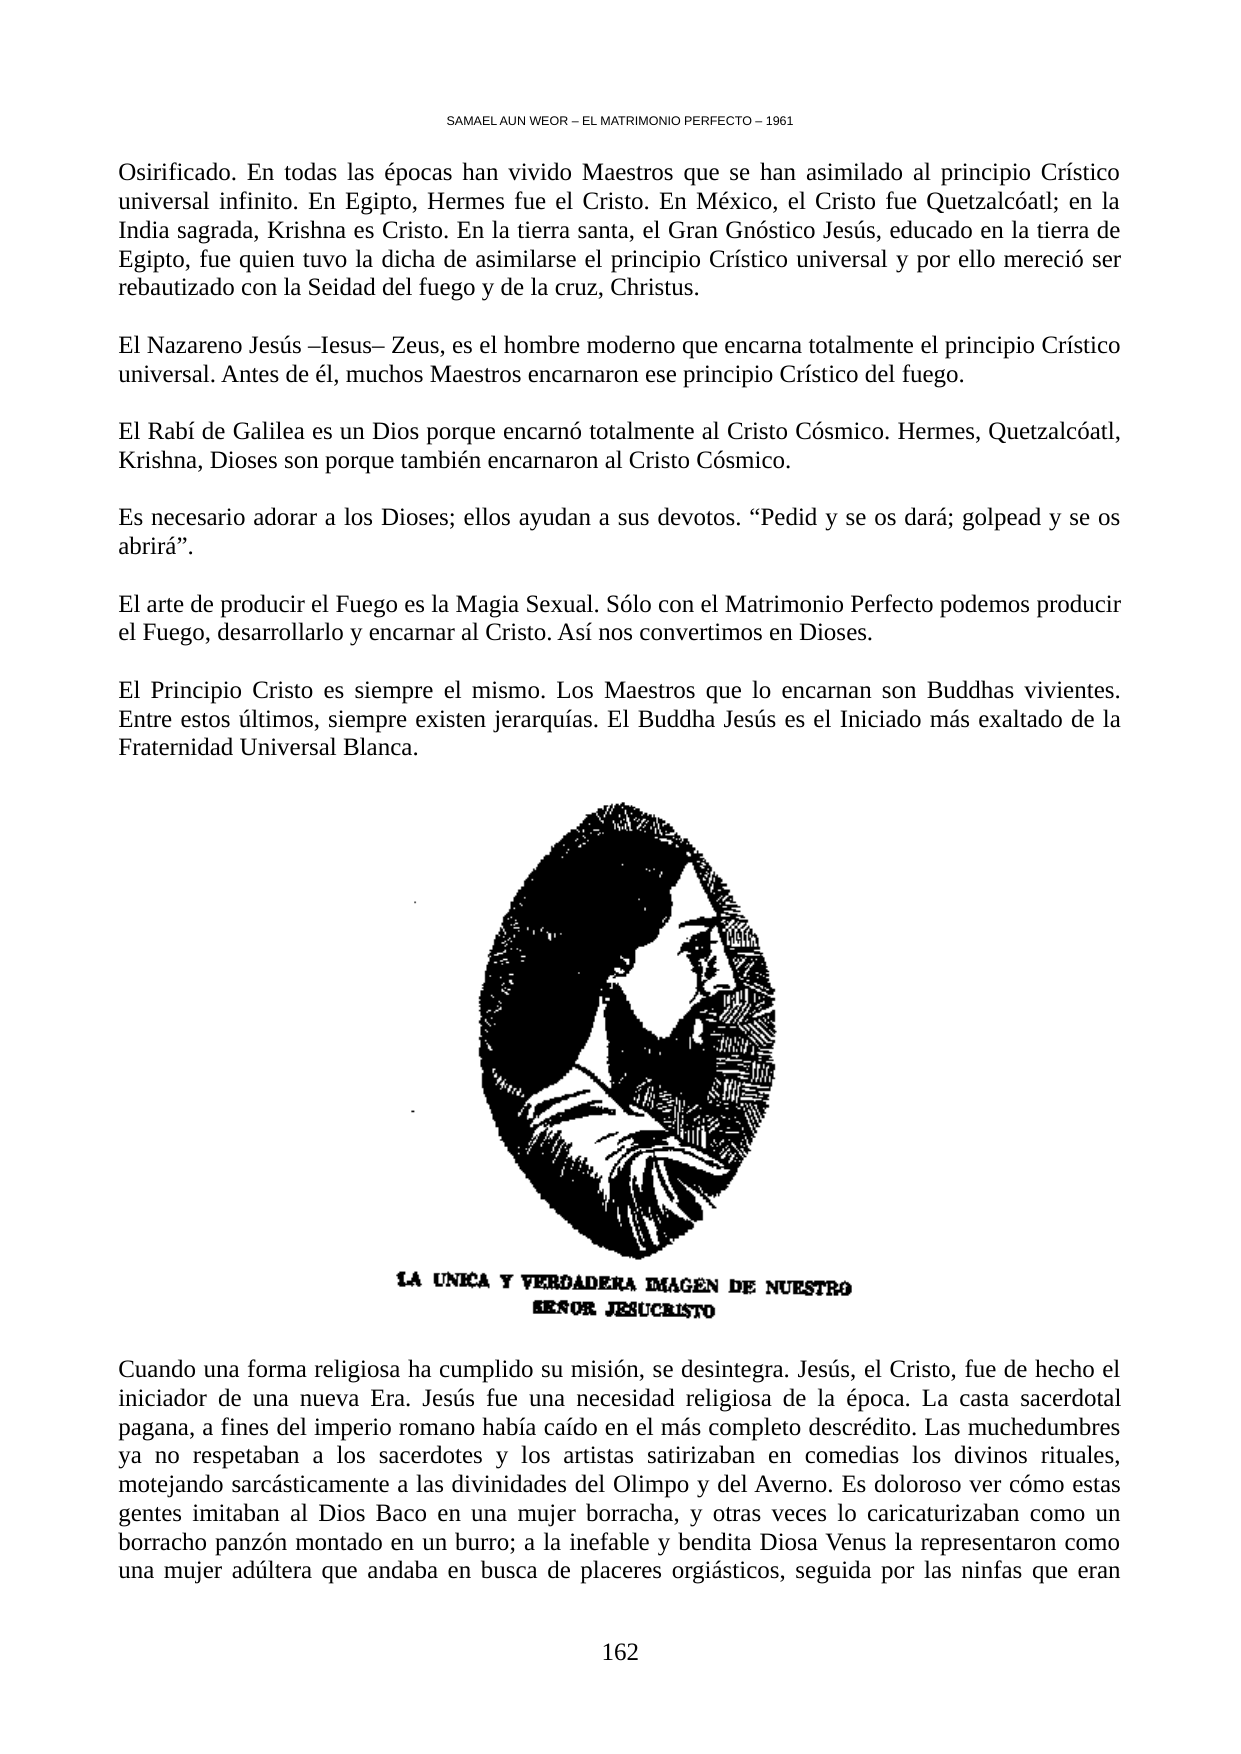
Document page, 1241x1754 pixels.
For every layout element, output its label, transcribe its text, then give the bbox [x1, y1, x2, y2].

text Osirificado. En todas las épocas han vivido Maestros que se han asimilado al principio Crístico universal infinito. En Egipto, Hermes fue el Cristo. En México, el Cristo fue Quetzalcóatl; en la India sagrada, Krishna es Cristo. En la tierra santa, el Gran Gnóstico Jesús, educado en la tierra de Egipto, fue quien tuvo la dicha de asimilarse el principio Crístico universal y por ello mereció ser rebautizado con la Seidad del fuego y de la cruz, Christus. [118, 157, 1122, 301]
text Cuando una forma religiosa ha cumplido su misión, se desintegra. Jesús, el Cristo, fue de hecho el iniciador de una nueva Era. Jesús fue una necesidad religiosa de la época. La casta sacerdotal pagana, a fines del imperio romano había caído en el más completo descrédito. Las muchedumbres ya no respetaban a los sacerdotes y los artistas satirizaban en comedias los divinos rituales, motejando sarcásticamente a las divinidades del Olimpo y del Averno. Es doloroso ver cómo estas gentes imitaban al Dios Baco en una mujer borracha, y otras veces lo caricaturizaban como un borracho panzón montado en un burro; a la inefable y bendita Diosa Venus la representaron como una mujer adúltera que andaba en busca de placeres orgiásticos, seguida por las ninfas que eran [118, 1354, 1122, 1584]
text El Rabí de Galilea es un Dios porque encarnó totalmente al Cristo Cósmico. Hermes, Quetzalcóatl, Krishna, Dioses son porque también encarnaron al Cristo Cósmico. [118, 416, 1122, 474]
picture [374, 790, 867, 1326]
text El arte de producir el Fuego es la Magia Sexual. Sólo con el Matrimonio Perfecto podemos producir el Fuego, desarrollarlo y encarnar al Cristo. Así nos convertimos en Dioses. [118, 589, 1122, 646]
text El Principio Cristo es siempre el mismo. Los Maestros que lo encarnan son Buddhas vivientes. Entre estos últimos, siempre existen jerarquías. El Buddha Jesús es el Iniciado más exaltado de la Fraternidad Universal Blanca. [118, 675, 1122, 761]
text Es necesario adorar a los Dioses; ellos ayudan a sus devotos. “Pedid y se os dará; golpead y se os abrirá”. [118, 502, 1122, 560]
text El Nazareno Jesús –Iesus– Zeus, es el hombre moderno que encarna totalmente el principio Crístico universal. Antes de él, muchos Maestros encarnaron ese principio Crístico del fuego. [118, 330, 1122, 387]
